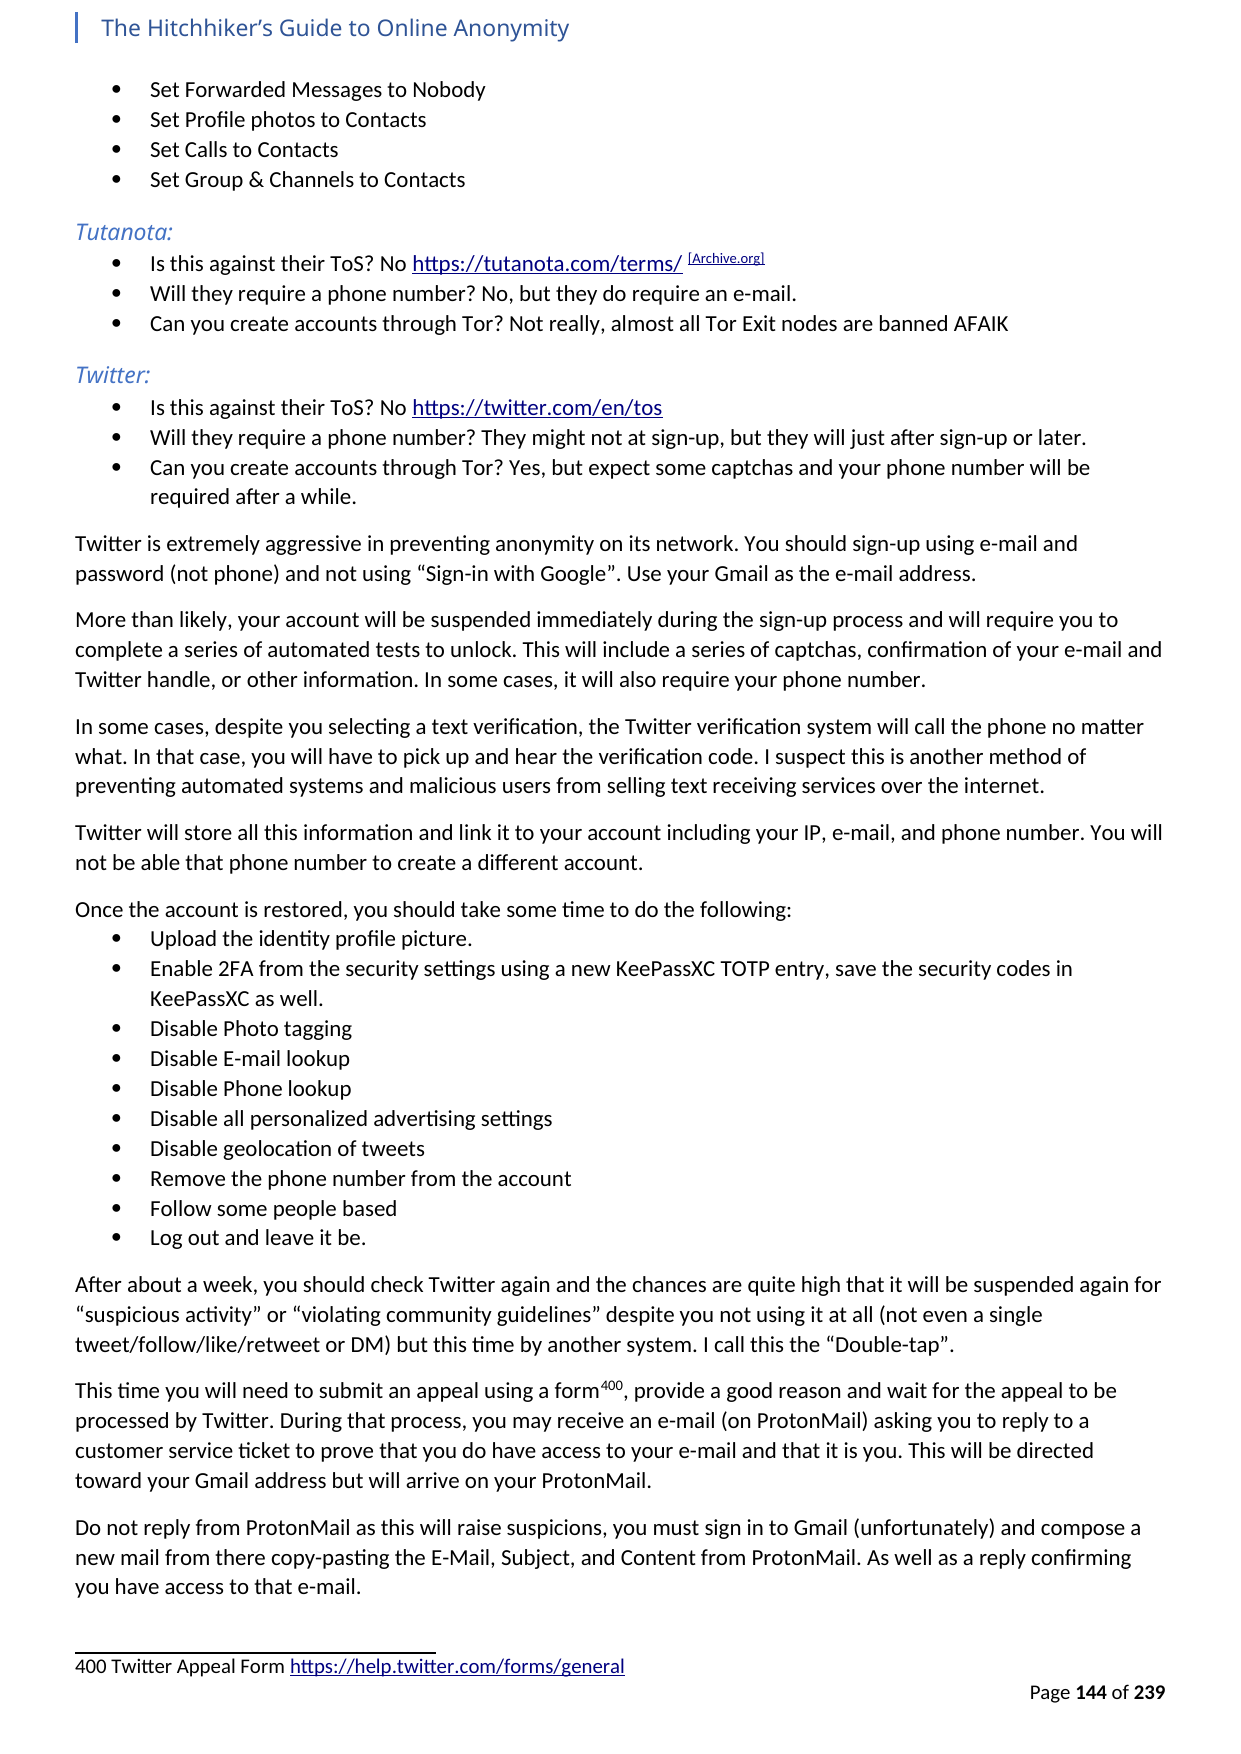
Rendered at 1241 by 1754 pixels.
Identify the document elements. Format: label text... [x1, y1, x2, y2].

list Set Forwarded Messages to Nobody [112, 75, 1165, 103]
list Disable Photo tagging [112, 1014, 1165, 1042]
list Will they require a phone number? They might not at sign-up, but they will just after sign-up or later. [112, 423, 1165, 451]
text Once the account is restored, you should take some time to do the following: [75, 895, 1165, 923]
list Disable E-mail lookup [112, 1044, 1165, 1072]
list Is this against their ToS? No https://twitter.com/en/tos [112, 393, 1165, 421]
list Disable all personalized advertising settings [112, 1104, 1165, 1132]
subtitle Twitter: [75, 359, 1165, 391]
list Follow some people based [112, 1194, 1165, 1222]
list Disable Phone lookup [112, 1074, 1165, 1102]
text In some cases, despite you selecting a text verification, the Twitter verification system will call the phone no matter what. In that case, you will have to pick up and hear the verification code. I suspect this is another method of preventing automated systems and malicious users from selling text receiving services over the internet. [75, 712, 1165, 800]
list Remove the phone number from the account [112, 1164, 1165, 1192]
text Do not reply from ProtonMail as this will raise suspicions, you must sign in to Gmail (unfortunately) and compose a new mail from there copy-pasting the E-Mail, Subject, and Content from ProtonMail. As well as a reply confirming you have access to that e-mail. [75, 1513, 1165, 1601]
list Upload the identity profile picture. [112, 924, 1165, 953]
text Twitter will store all this information and link it to your account including your IP, e-mail, and phone number. You will not be able that phone number to create a different account. [75, 818, 1165, 876]
list Will they require a phone number? No, but they do require an e-mail. [112, 279, 1165, 307]
list Enable 2FA from the security settings using a new KeePassXC TOTP entry, save the security codes in KeePassXC as well. [112, 954, 1165, 1012]
list Log out and leave it be. [112, 1223, 1165, 1252]
list Set Calls to Contacts [112, 135, 1165, 163]
list Set Group & Channels to Contacts [112, 165, 1165, 193]
list Can you create accounts through Tor? Yes, but expect some captchas and your phone number will be required after a while. [112, 453, 1165, 511]
text This time you will need to submit an appeal using a form, provide a good reason and wait for the appeal to be processed by Twitter. During that process, you may receive an e-mail (on ProtonMail) asking you to reply to a customer service ticket to prove that you do have access to your e-mail and that it is you. This will be directed toward your Gmail address but will arrive on your ProtonMail. [75, 1376, 1165, 1494]
list Set Profile photos to Contacts [112, 105, 1165, 133]
text Twitter Appeal Form https://help.twitter.com/forms/general [75, 1653, 1165, 1679]
text After about a week, you should check Twitter again and the chances are quite high that it will be suspended again for “suspicious activity” or “violating community guidelines” despite you not using it at all (not even a single tweet/follow/like/retweet or DM) but this time by another system. I call this the “Double-tap”. [75, 1270, 1165, 1358]
subtitle Tutanota: [75, 215, 1165, 247]
list Disable geolocation of tweets [112, 1134, 1165, 1162]
list Is this against their ToS? No https://tutanota.com/terms/ [Archive.org] [112, 249, 1165, 277]
text Twitter is extremely aggressive in preventing anonymity on its network. You should sign-up using e-mail and password (not phone) and not using “Sign-in with Google”. Use your Gmail as the e-mail address. [75, 529, 1165, 587]
text More than likely, your account will be suspended immediately during the sign-up process and will require you to complete a series of automated tests to unlock. This will include a series of captchas, confirmation of your e-mail and Twitter handle, or other information. In some cases, it will also require your phone number. [75, 606, 1165, 693]
list Can you create accounts through Tor? Not really, almost all Tor Exit nodes are banned AFAIK [112, 309, 1165, 337]
